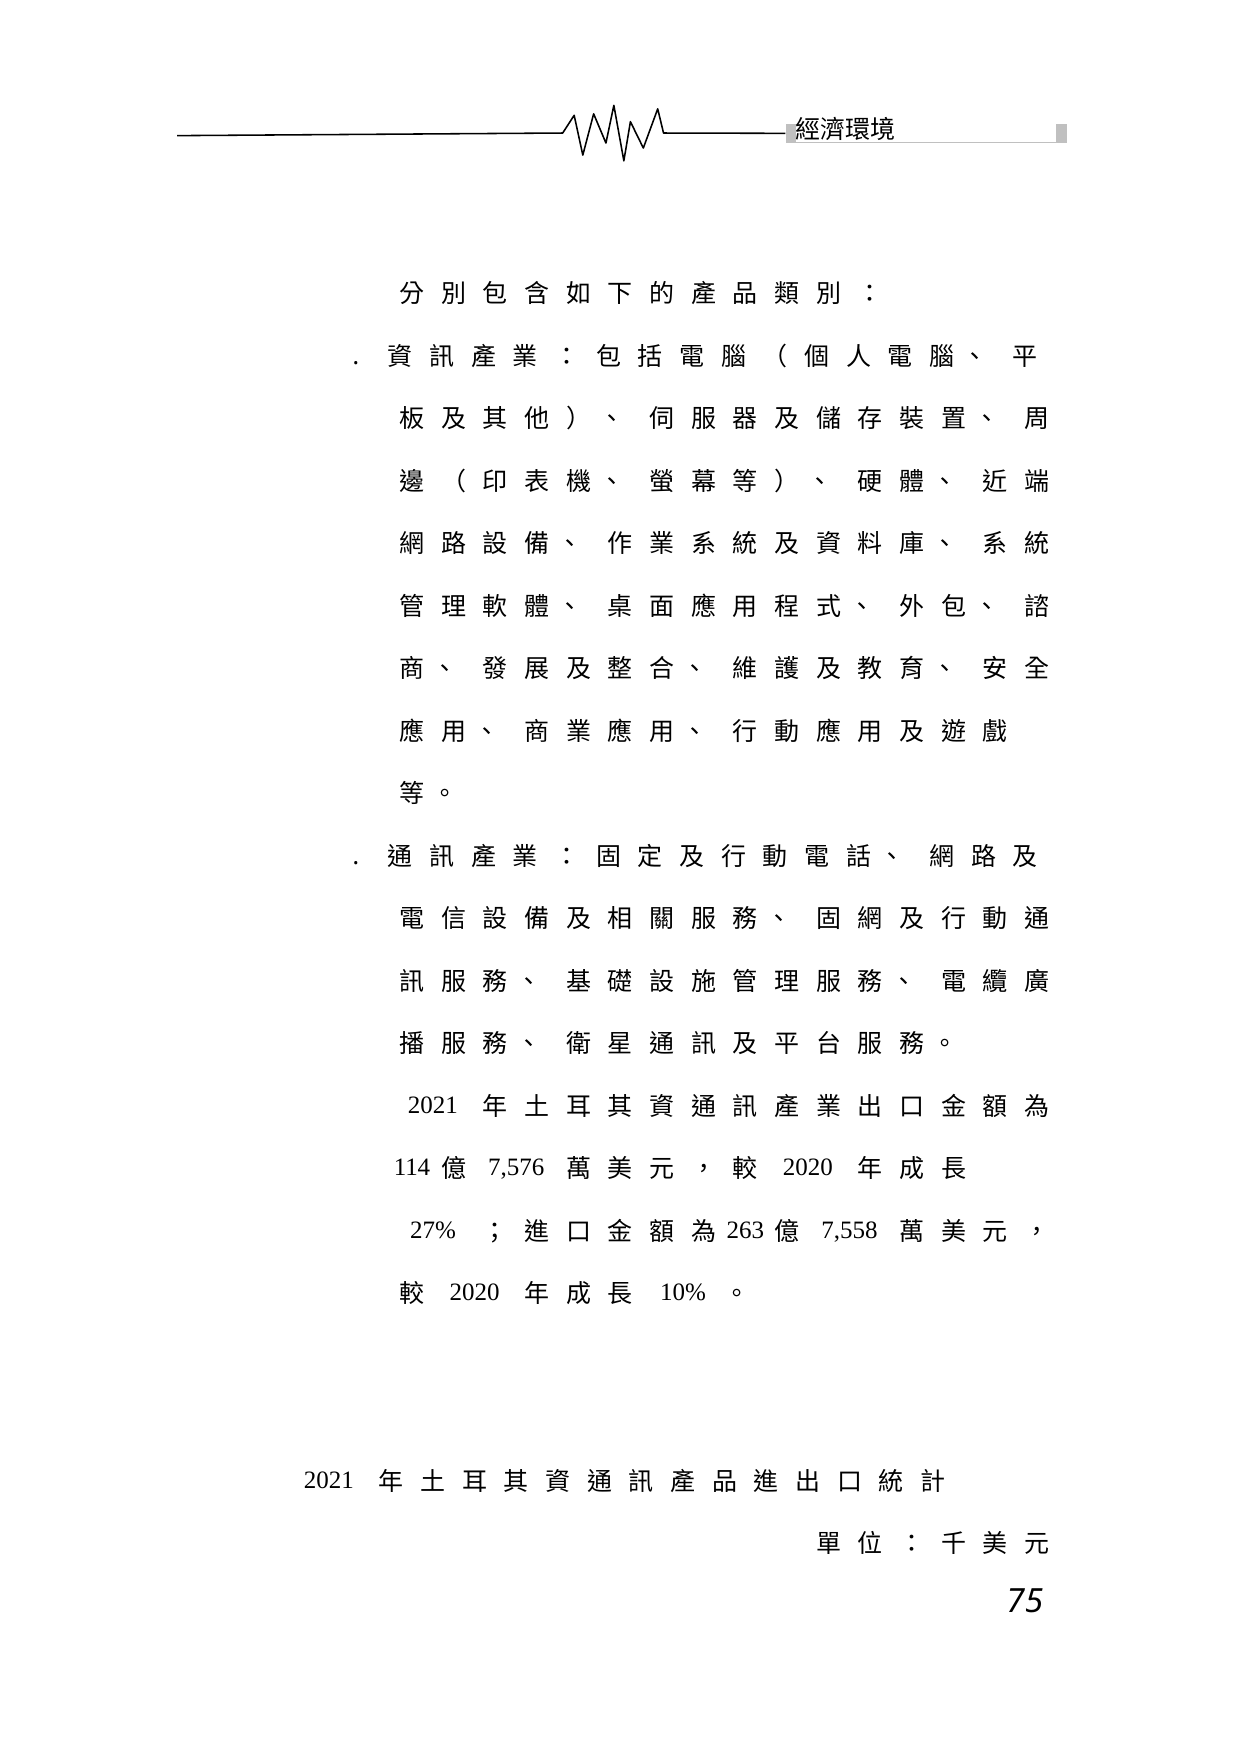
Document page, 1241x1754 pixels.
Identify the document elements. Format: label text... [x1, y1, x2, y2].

text 2021年土耳其資通訊產品進出口統計 [183, 1438, 1058, 1500]
text 分別包含如下的產品類別： [306, 250, 1058, 313]
text ․ 通訊產業：固定及行動電話、網路及電信設備及相關服務、固網及行動通訊服務、基礎設施管理服務、電纜廣播服務、衛星通訊及平台服務。 [342, 813, 1058, 1063]
text 2021年土耳其資通訊產業出口金額為114億7,576萬美元，較2020年成長27%；進口金額為263億7,558萬美元，較2020年成長10%。 [374, 1063, 1058, 1313]
text ․ 資訊產業：包括電腦（個人電腦、平板及其他）、伺服器及儲存裝置、周邊（印表機、螢幕等）、硬體、近端網路設備、作業系統及資料庫、系統管理軟體、桌面應用程式、外包、諮商、發展及整合、維護及教育、安全應用、商業應用、行動應用及遊戲等。 [342, 313, 1058, 813]
text 單位：千美元 [183, 1500, 1058, 1563]
